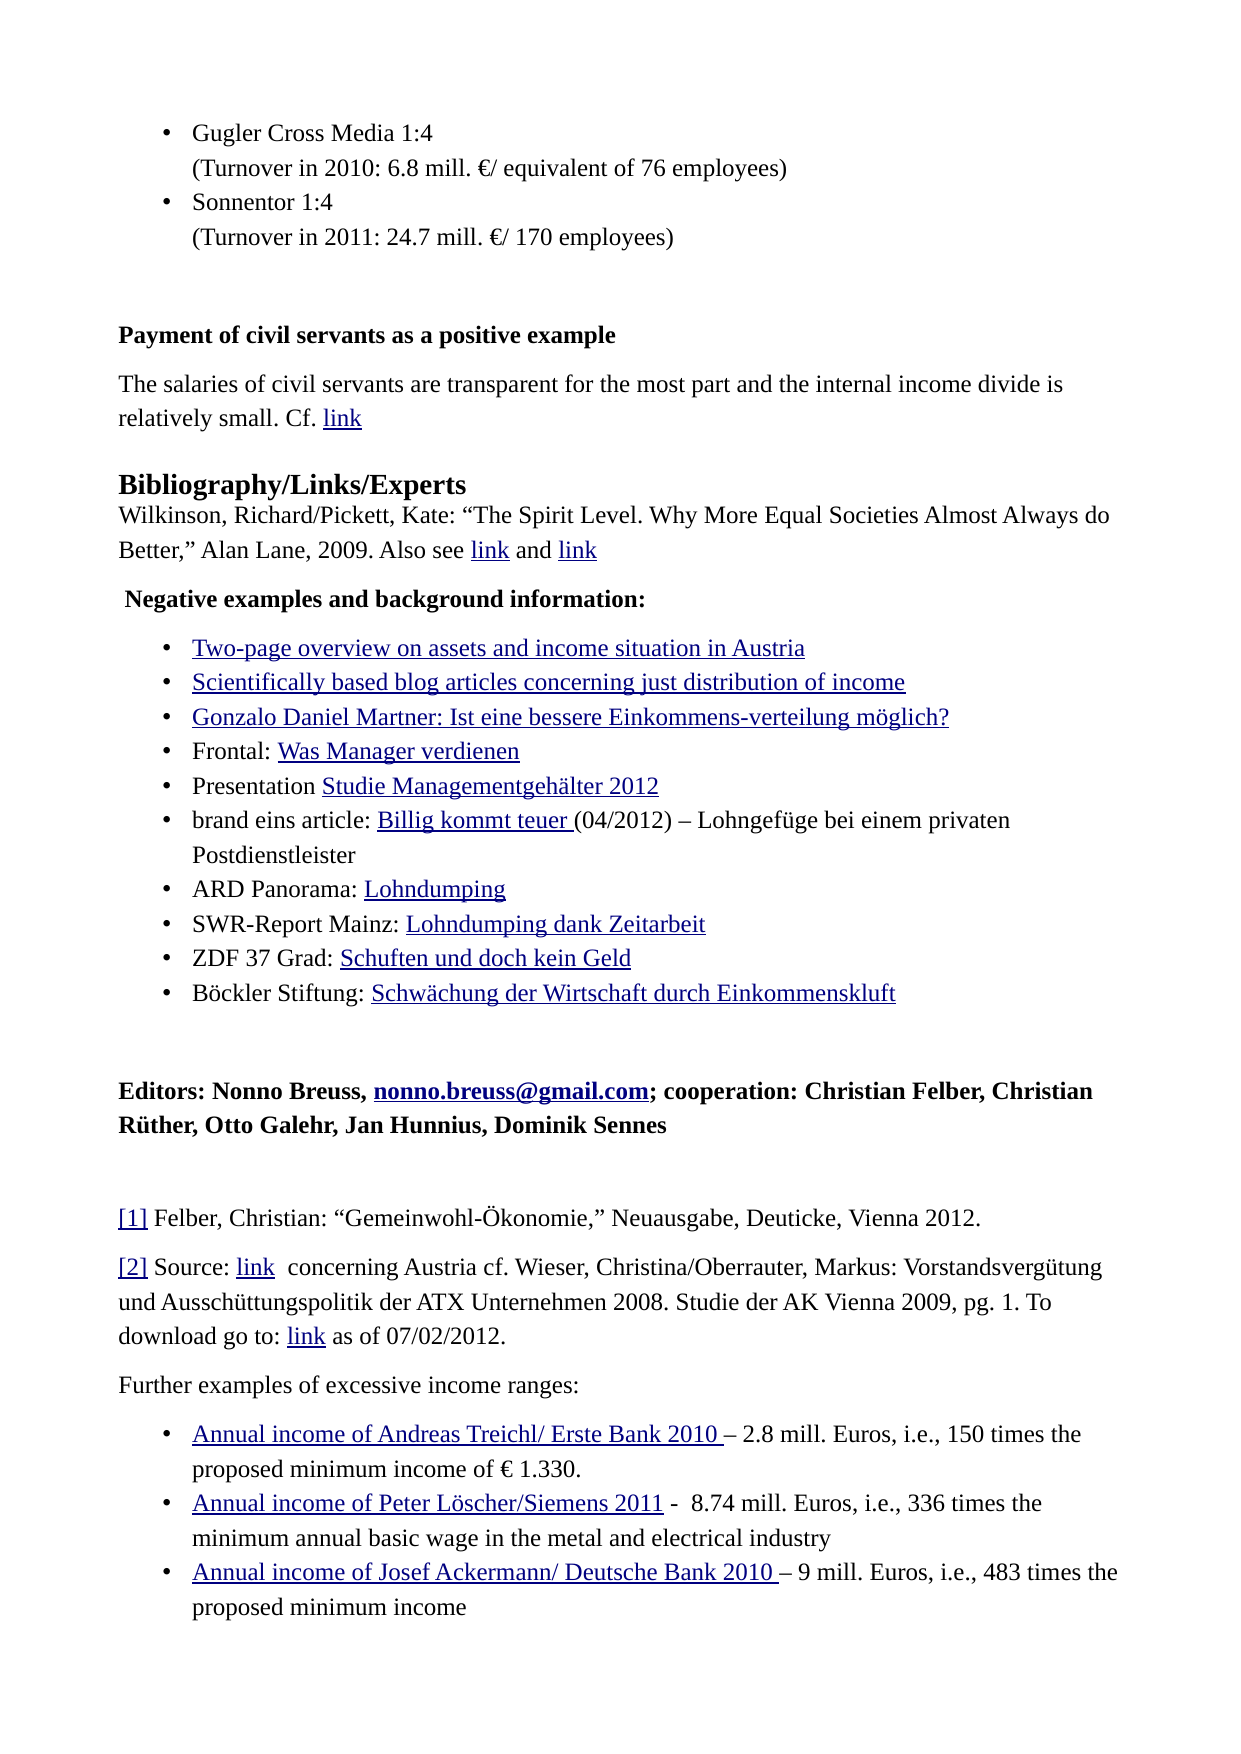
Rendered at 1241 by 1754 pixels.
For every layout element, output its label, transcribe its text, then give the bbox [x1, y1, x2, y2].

list Annual income of Peter Löscher/Siemens 2011 - 8.74 mill. Euros, i.e., 336 times the minimum annual basic wage in the metal and electrical industry [162, 1488, 1122, 1552]
text [2] Source: link concerning Austria cf. Wieser, Christina/Oberrauter, Markus: Vorstandsvergütung und Ausschüttungspolitik der ATX Unternehmen 2008. Studie der AK Vienna 2009, pg. 1. To download go to: link as of 07/02/2012. [118, 1252, 1122, 1350]
text The salaries of civil servants are transparent for the most part and the internal income divide is relatively small. Cf. link [118, 369, 1122, 432]
text Wilkinson, Richard/Pickett, Kate: “The Spirit Level. Why More Equal Societies Almost Always do Better,” Alan Lane, 2009. Also see link and link [118, 500, 1122, 564]
list Gonzalo Daniel Martner: Ist eine bessere Einkommens-verteilung möglich? [162, 702, 1122, 731]
list Gugler Cross Media 1:4 (Turnover in 2010: 6.8 mill. €/ equivalent of 76 employees) [162, 118, 1122, 181]
list ZDF 37 Grad: Schuften und doch kein Geld [162, 943, 1122, 972]
list Frontal: Was Manager verdienen [162, 736, 1122, 765]
text Payment of civil servants as a positive example [118, 320, 1122, 348]
list brand eins article: Billig kommt teuer (04/2012) – Lohngefüge bei einem privaten Postdienstleister [162, 805, 1122, 869]
list Sonnentor 1:4 (Turnover in 2011: 24.7 mill. €/ 170 employees) [162, 187, 1122, 250]
subtitle Bibliography/Links/Experts [118, 467, 1122, 500]
list SWR-Report Mainz: Lohndumping dank Zeitarbeit [162, 909, 1122, 938]
list Scientifically based blog articles concerning just distribution of income [162, 667, 1122, 696]
list ARD Panorama: Lohndumping [162, 874, 1122, 903]
list Annual income of Josef Ackermann/ Deutsche Bank 2010 – 9 mill. Euros, i.e., 483 times the proposed minimum income [162, 1557, 1122, 1621]
list Böckler Stiftung: Schwächung der Wirtschaft durch Einkommenskluft [162, 978, 1122, 1007]
text [1] Felber, Christian: “Gemeinwohl-Ökonomie,” Neuausgabe, Deuticke, Vienna 2012. [118, 1203, 1122, 1232]
text Editors: Nonno Breuss, nonno.breuss@gmail.com; cooperation: Christian Felber, Christian Rüther, Otto Galehr, Jan Hunnius, Dominik Sennes [118, 1076, 1122, 1139]
text Further examples of excessive income ranges: [118, 1370, 1122, 1399]
list Presentation Studie Managementgehälter 2012 [162, 771, 1122, 800]
text Negative examples and background information: [118, 584, 1122, 613]
list Two-page overview on assets and income situation in Austria [162, 633, 1122, 662]
list Annual income of Andreas Treichl/ Erste Bank 2010 – 2.8 mill. Euros, i.e., 150 times the proposed minimum income of € 1.330. [162, 1419, 1122, 1483]
